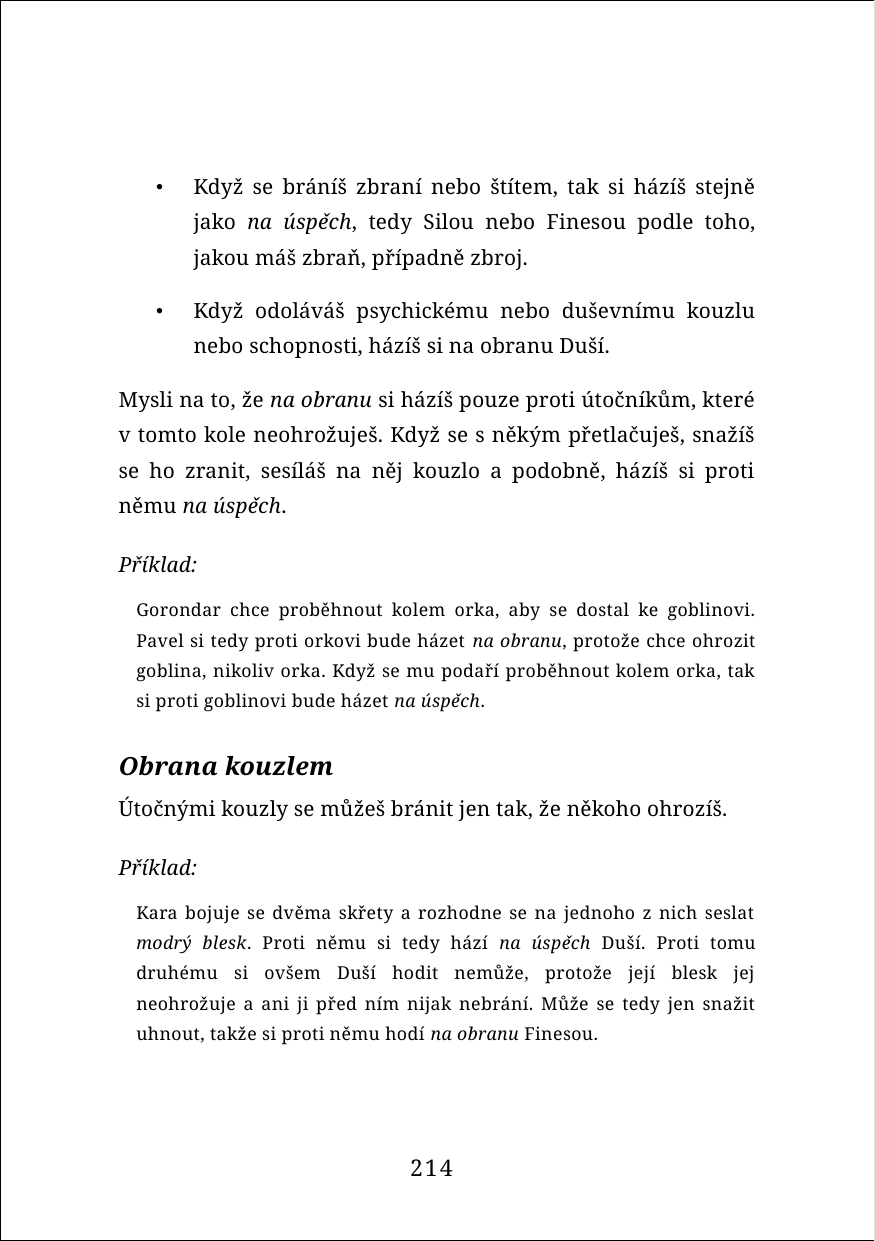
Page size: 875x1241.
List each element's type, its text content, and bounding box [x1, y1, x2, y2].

text Gorondar chce proběhnout kolem orka, aby se dostal ke goblinovi. Pavel si tedy proti orkovi bude házet na obranu, protože chce ohrozit goblina, nikoliv orka. Když se mu podaří proběhnout kolem orka, tak si proti goblinovi bude házet na úspěch. [136, 598, 756, 713]
text Mysli na to, že na obranu si házíš pouze proti útočníkům, které v tomto kole neohrožuješ. Když se s někým přetlačuješ, snažíš se ho zranit, sesíláš na něj kouzlo a podobně, házíš si proti němu na úspěch. [118, 385, 756, 520]
list Když odoláváš psychickému nebo duševnímu kouzlu nebo schopnosti, házíš si na obranu Duší. [156, 296, 756, 360]
text Kara bojuje se dvěma skřety a rozhodne se na jednoho z nich seslat modrý blesk. Proti němu si tedy hází na úspěch Duší. Proti tomu druhému si ovšem Duší hodit nemůže, protože její blesk jej neohrožuje a ani ji před ním nijak nebrání. Může se tedy jen snažit uhnout, takže si proti němu hodí na obranu Finesou. [136, 900, 756, 1045]
list Když se bráníš zbraní nebo štítem, tak si házíš stejně jako na úspěch, tedy Silou nebo Finesou podle toho, jakou máš zbraň, případně zbroj. [156, 172, 756, 271]
text Příklad: [118, 551, 756, 579]
subtitle Obrana kouzlem [118, 748, 756, 782]
text Útočnými kouzly se můžeš bránit jen tak, že někoho ohrozíš. [118, 794, 756, 822]
text Příklad: [118, 853, 756, 882]
